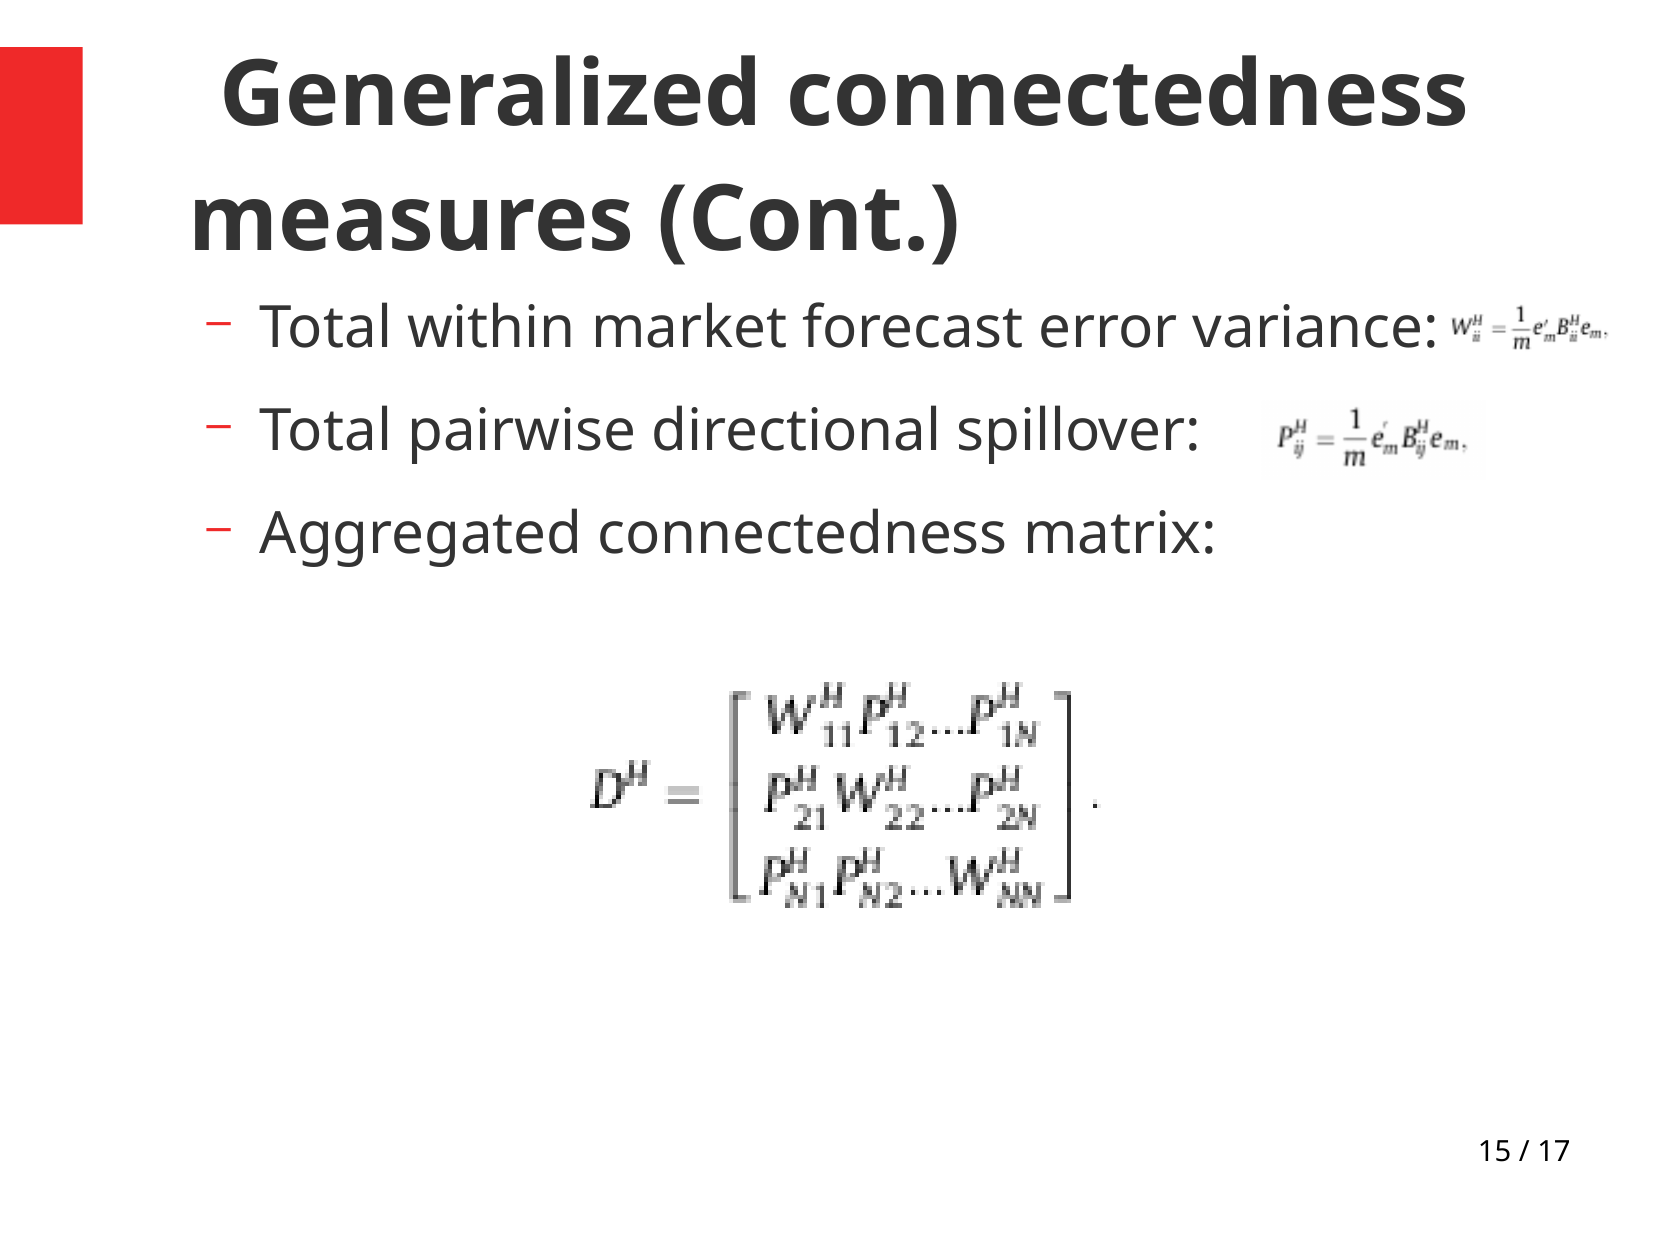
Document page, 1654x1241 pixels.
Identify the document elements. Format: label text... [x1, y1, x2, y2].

title Generalized connectedness measures (Cont.) [118, 27, 1571, 278]
picture [1440, 291, 1636, 376]
picture [539, 644, 1171, 961]
list Total within market forecast error variance: Total pairwise directional spillover: Aggregated connectedness matrix: [118, 285, 1536, 1006]
picture [1261, 400, 1486, 481]
